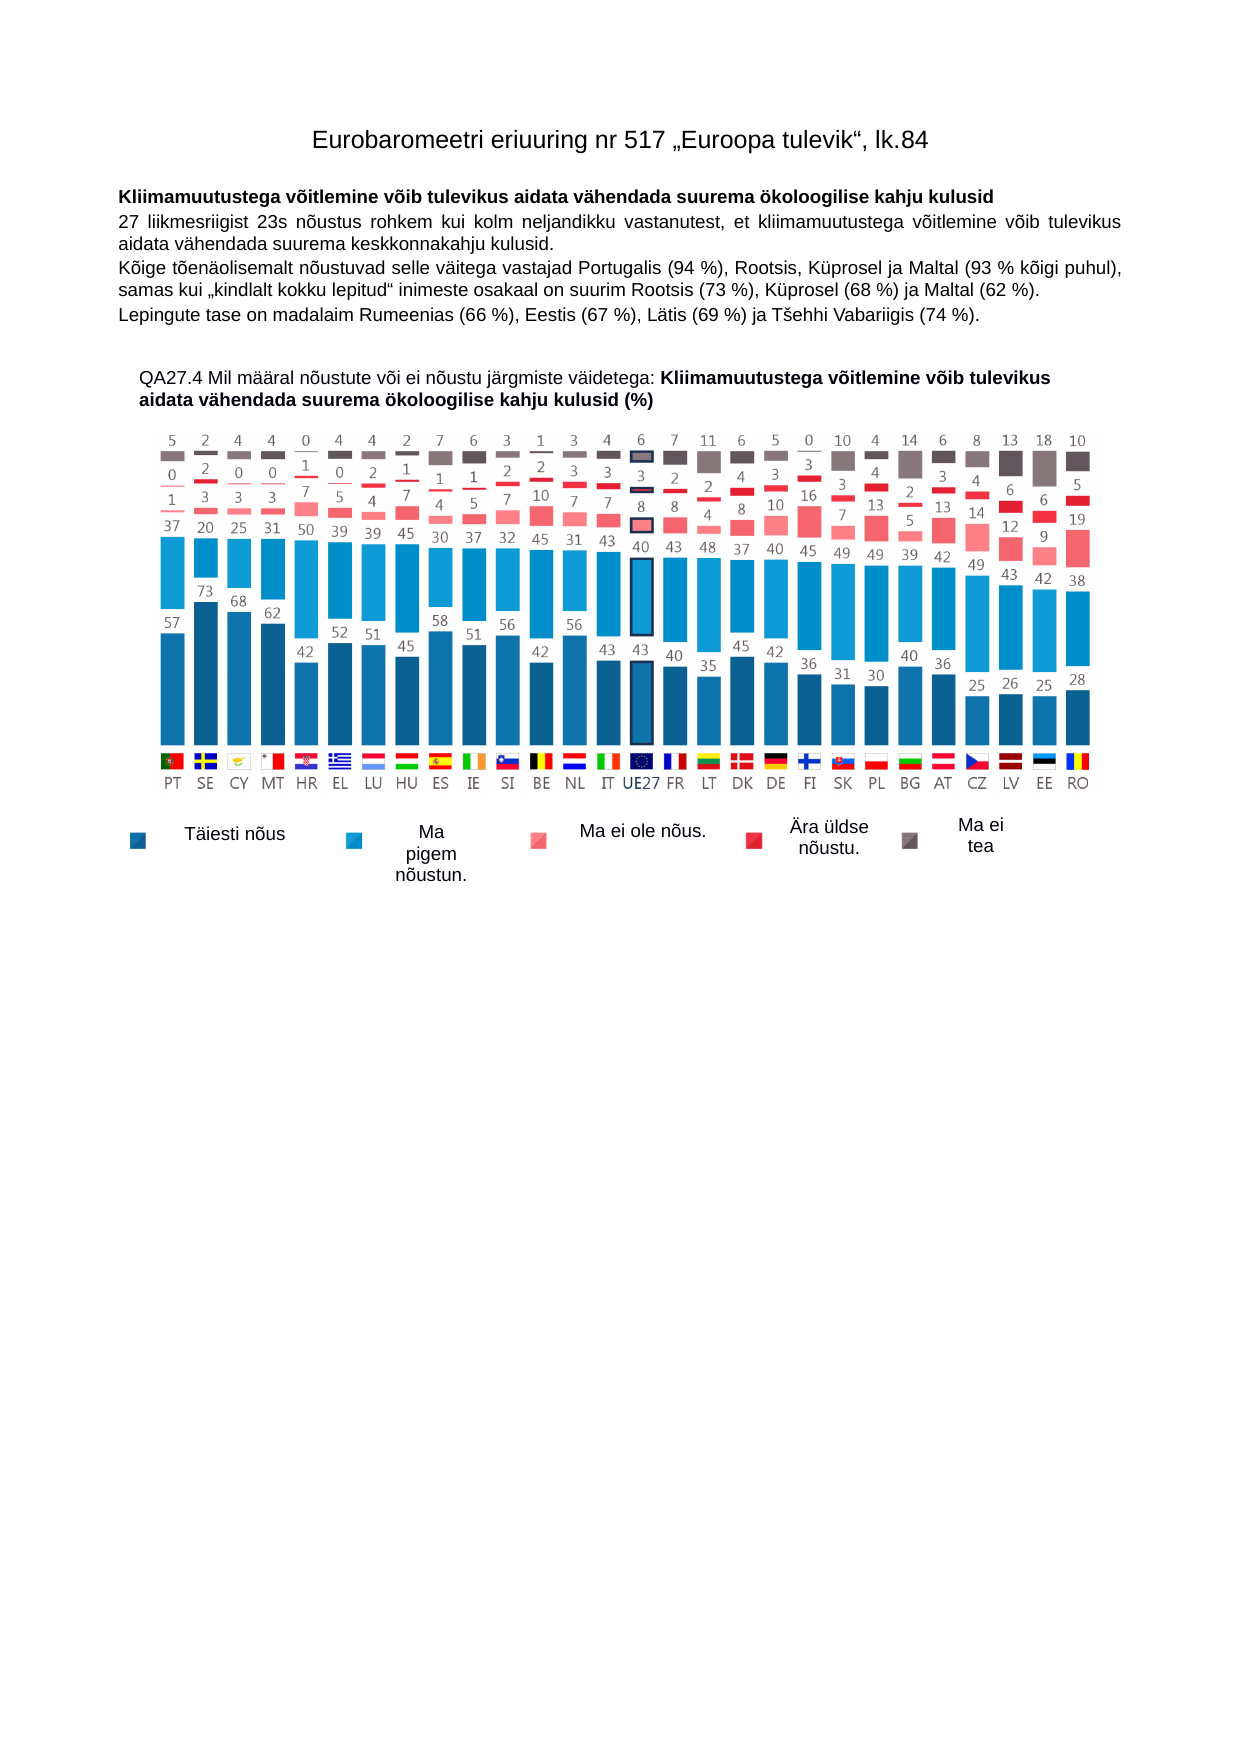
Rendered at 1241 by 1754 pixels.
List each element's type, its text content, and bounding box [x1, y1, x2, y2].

text Lepingute tase on madalaim Rumeenias (66 %), Eestis (67 %), Lätis (69 %) ja Tšehhi Vabariigis (74 %). [118, 303, 1122, 325]
picture [148, 430, 1102, 797]
picture [123, 820, 927, 874]
text Kliimamuutustega võitlemine võib tulevikus aidata vähendada suurema ökoloogilise kahju kulusid [118, 186, 1122, 208]
text 27 liikmesriigist 23s nõustus rohkem kui kolm neljandikku vastanutest, et kliimamuutustega võitlemine võib tulevikus aidata vähendada suurema keskkonnakahju kulusid. [118, 211, 1122, 254]
text Kõige tõenäolisemalt nõustuvad selle väitega vastajad Portugalis (94 %), Rootsis, Küprosel ja Maltal (93 % kõigi puhul), samas kui „kindlalt kokku lepitud“ inimeste osakaal on suurim Rootsis (73 %), Küprosel (68 %) ja Maltal (62 %). [118, 257, 1122, 300]
